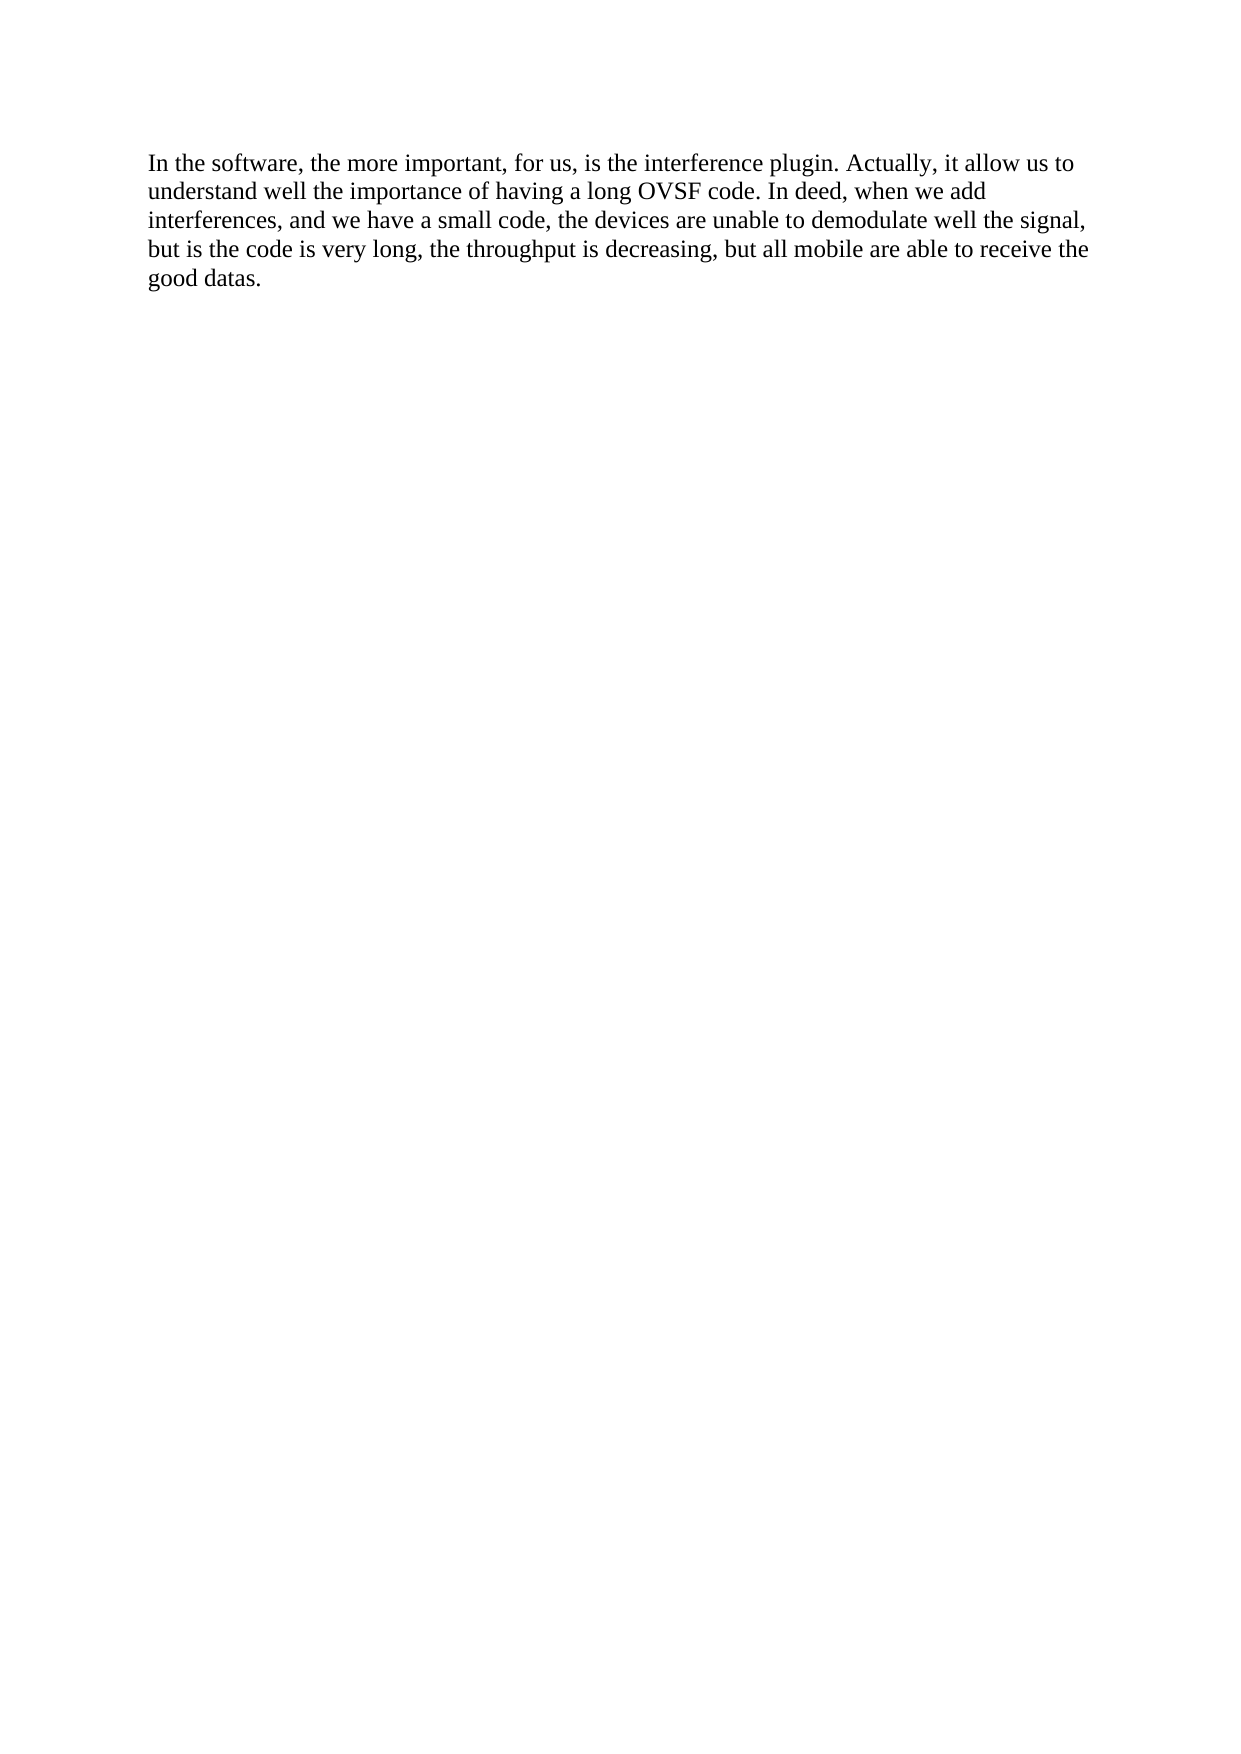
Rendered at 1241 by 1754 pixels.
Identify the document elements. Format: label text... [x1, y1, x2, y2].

text In the software, the more important, for us, is the interference plugin. Actually, it allow us to understand well the importance of having a long OVSF code. In deed, when we add interferences, and we have a small code, the devices are unable to demodulate well the signal, but is the code is very long, the throughput is decreasing, but all mobile are able to receive the good datas. [148, 148, 1093, 291]
